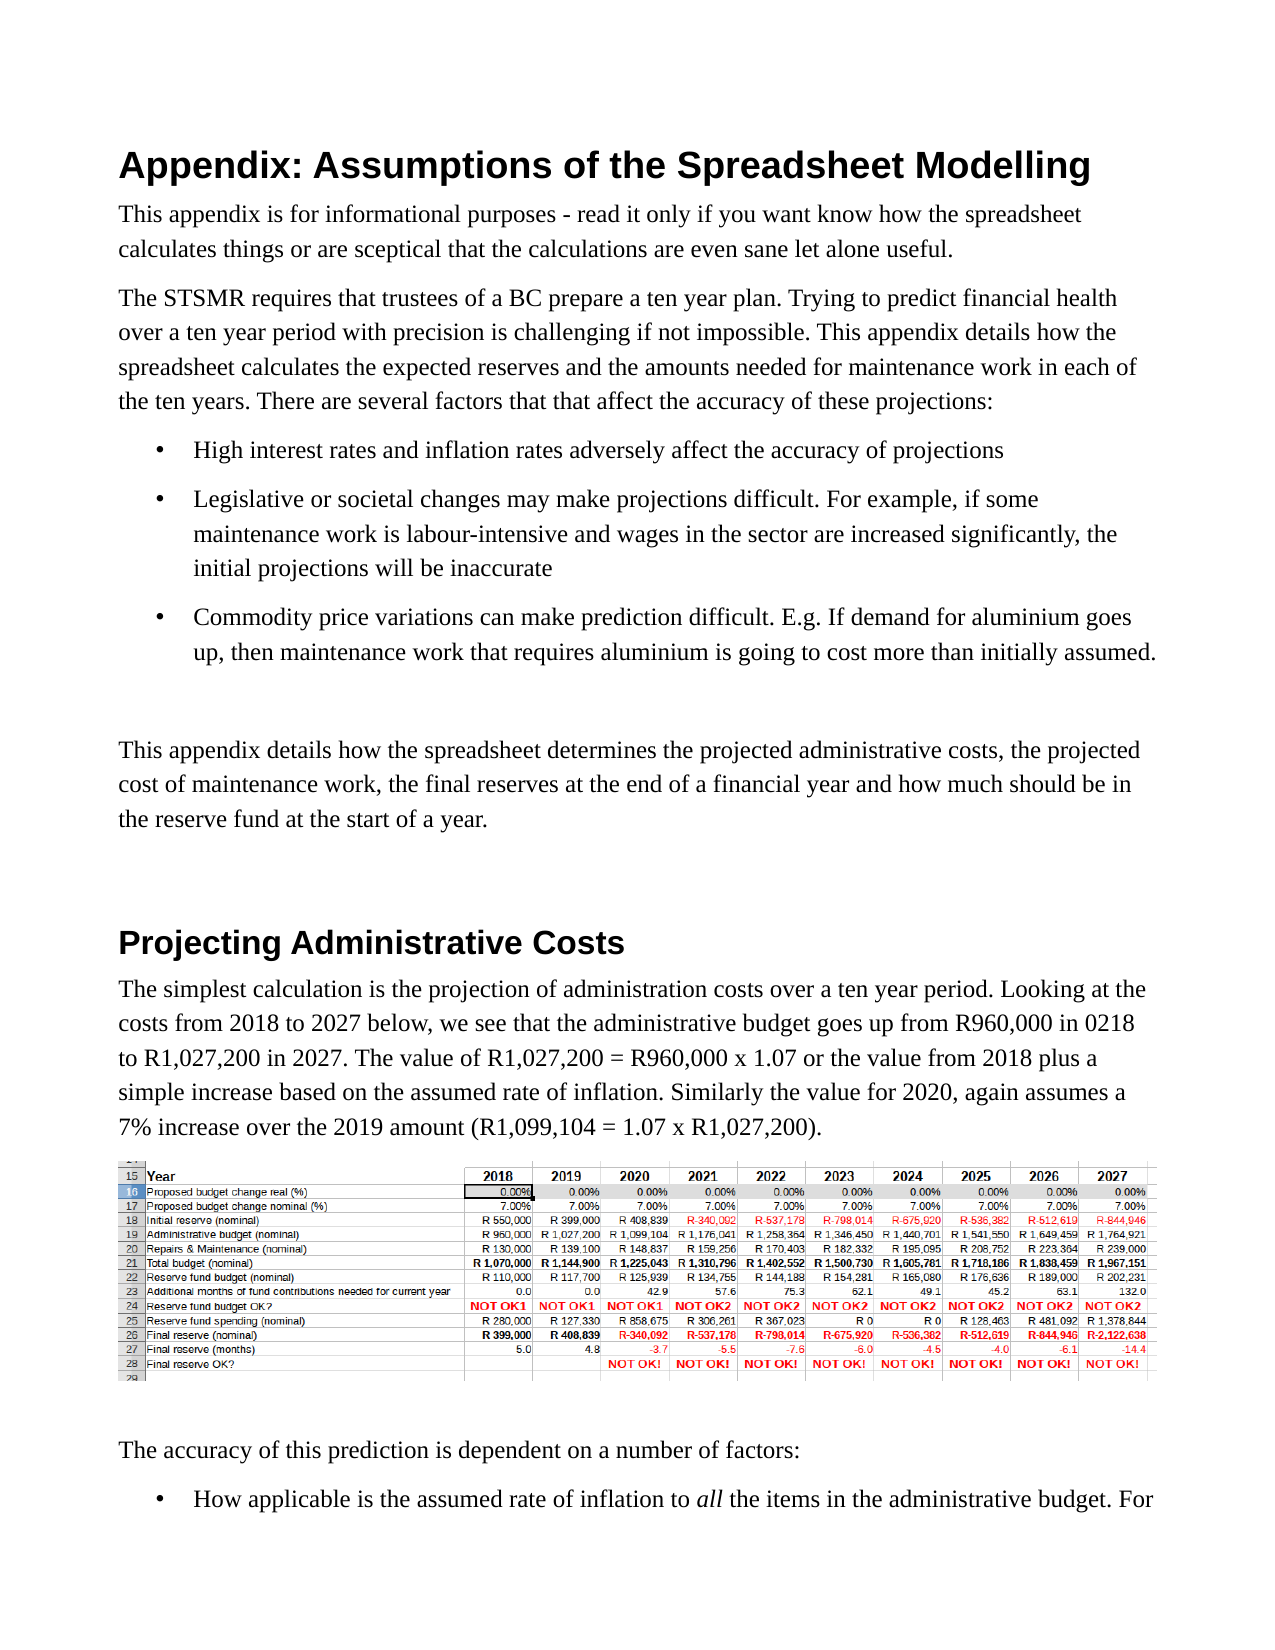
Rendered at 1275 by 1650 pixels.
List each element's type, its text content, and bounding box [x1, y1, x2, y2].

text The STSMR requires that trustees of a BC prepare a ten year plan. Trying to predict financial health over a ten year period with precision is challenging if not impossible. This appendix details how the spreadsheet calculates the expected reserves and the amounts needed for maintenance work in each of the ten years. There are several factors that that affect the accuracy of these projections: [118, 283, 1157, 415]
subtitle Projecting Administrative Costs [118, 923, 1157, 962]
list Commodity price variations can make prediction difficult. E.g. If demand for aluminium goes up, then maintenance work that requires aluminium is going to cost more than initially assumed. [156, 602, 1157, 666]
text This appendix is for informational purposes - read it only if you want know how the spreadsheet calculates things or are sceptical that the calculations are even sane let alone useful. [118, 199, 1157, 262]
text This appendix details how the spreadsheet determines the projected administrative costs, the projected cost of maintenance work, the final reserves at the end of a financial year and how much should be in the reserve fund at the start of a year. [118, 735, 1157, 833]
list High interest rates and inflation rates adversely affect the accuracy of projections [156, 435, 1157, 464]
text The accuracy of this prediction is dependent on a number of factors: [118, 1436, 1157, 1464]
list How applicable is the assumed rate of inflation to all the items in the administrative budget. For [156, 1484, 1157, 1513]
subtitle Appendix: Assumptions of the Spreadsheet Modelling [118, 143, 1157, 187]
text The simplest calculation is the projection of administration costs over a ten year period. Looking at the costs from 2018 to 2027 below, we see that the administrative budget goes up from R960,000 in 0218 to R1,027,200 in 2027. The value of R1,027,200 = R960,000 x 1.07 or the value from 2018 plus a simple increase based on the assumed rate of inflation. Similarly the value for 2020, again assumes a 7% increase over the 2019 amount (R1,099,104 = 1.07 x R1,027,200). [118, 974, 1157, 1141]
picture [118, 1161, 1157, 1381]
list Legislative or societal changes may make projections difficult. For example, if some maintenance work is labour-intensive and wages in the sector are increased significantly, the initial projections will be inaccurate [156, 484, 1157, 582]
